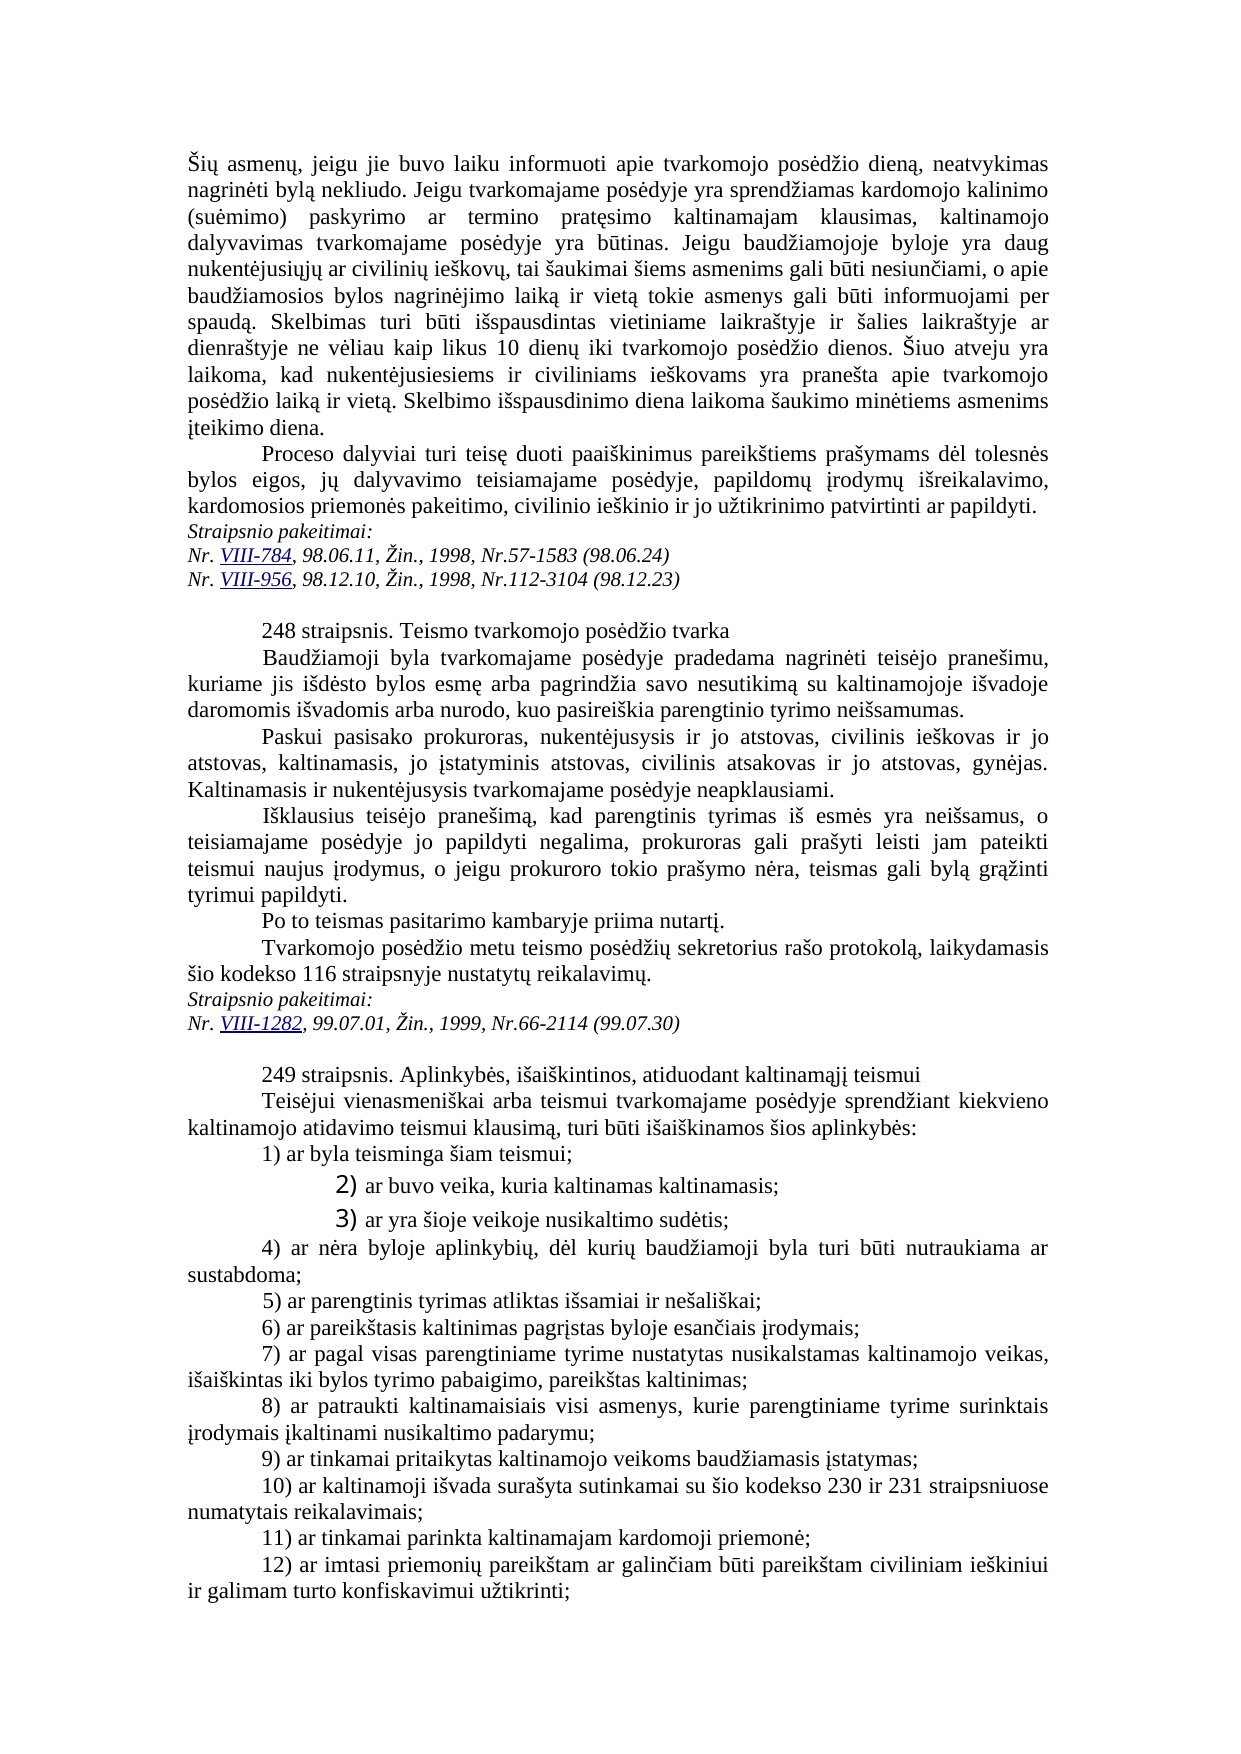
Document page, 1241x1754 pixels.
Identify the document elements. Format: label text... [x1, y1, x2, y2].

text 5) ar parengtinis tyrimas atliktas išsamiai ir nešališkai; [187, 1287, 1050, 1313]
text Baudžiamoji byla tvarkomajame posėdyje pradedama nagrinėti teisėjo pranešimu, kuriame jis išdėsto bylos esmę arba pagrindžia savo nesutikimą su kaltinamojoje išvadoje daromomis išvadomis arba nurodo, kuo pasireiškia parengtinio tyrimo neišsamumas. [187, 644, 1050, 723]
list ar buvo veika, kuria kaltinamas kaltinamasis; [261, 1166, 1050, 1200]
text 6) ar pareikštasis kaltinimas pagrįstas byloje esančiais įrodymais; [187, 1313, 1050, 1340]
text 248 straipsnis. Teismo tvarkomojo posėdžio tvarka [187, 617, 1050, 644]
text 7) ar pagal visas parengtiniame tyrime nustatytas nusikalstamas kaltinamojo veikas, išaiškintas iki bylos tyrimo pabaigimo, pareikštas kaltinimas; [187, 1340, 1050, 1393]
text Straipsnio pakeitimai: [187, 519, 1050, 543]
text Nr. VIII-784, 98.06.11, Žin., 1998, Nr.57-1583 (98.06.24) [187, 543, 1050, 567]
text Nr. VIII-956, 98.12.10, Žin., 1998, Nr.112-3104 (98.12.23) [187, 567, 1050, 591]
text Tvarkomojo posėdžio metu teismo posėdžių sekretorius rašo protokolą, laikydamasis šio kodekso 116 straipsnyje nustatytų reikalavimų. [187, 934, 1050, 986]
text Straipsnio pakeitimai: [187, 986, 1050, 1011]
text Nr. VIII-1282, 99.07.01, Žin., 1999, Nr.66-2114 (99.07.30) [187, 1011, 1050, 1034]
text 11) ar tinkamai parinkta kaltinamajam kardomoji priemonė; [187, 1524, 1050, 1551]
text 8) ar patraukti kaltinamaisiais visi asmenys, kurie parengtiniame tyrime surinktais įrodymais įkaltinami nusikaltimo padarymu; [187, 1393, 1050, 1445]
text 249 straipsnis. Aplinkybės, išaiškintinos, atiduodant kaltinamąjį teismui [187, 1061, 1050, 1087]
text 10) ar kaltinamoji išvada surašyta sutinkamai su šio kodekso 230 ir 231 straipsniuose numatytais reikalavimais; [187, 1472, 1050, 1524]
text Po to teismas pasitarimo kambaryje priima nutartį. [187, 907, 1050, 934]
text 9) ar tinkamai pritaikytas kaltinamojo veikoms baudžiamasis įstatymas; [187, 1445, 1050, 1472]
text Teisėjui vienasmeniškai arba teismui tvarkomajame posėdyje sprendžiant kiekvieno kaltinamojo atidavimo teismui klausimą, turi būti išaiškinamos šios aplinkybės: [187, 1087, 1050, 1140]
text Šių asmenų, jeigu jie buvo laiku informuoti apie tvarkomojo posėdžio dieną, neatvykimas nagrinėti bylą nekliudo. Jeigu tvarkomajame posėdyje yra sprendžiamas kardomojo kalinimo (suėmimo) paskyrimo ar termino pratęsimo kaltinamajam klausimas, kaltinamojo dalyvavimas tvarkomajame posėdyje yra būtinas. Jeigu baudžiamojoje byloje yra daug nukentėjusiųjų ar civilinių ieškovų, tai šaukimai šiems asmenims gali būti nesiunčiami, o apie baudžiamosios bylos nagrinėjimo laiką ir vietą tokie asmenys gali būti informuojami per spaudą. Skelbimas turi būti išspausdintas vietiniame laikraštyje ir šalies laikraštyje ar dienraštyje ne vėliau kaip likus 10 dienų iki tvarkomojo posėdžio dienos. Šiuo atveju yra laikoma, kad nukentėjusiesiems ir civiliniams ieškovams yra pranešta apie tvarkomojo posėdžio laiką ir vietą. Skelbimo išspausdinimo diena laikoma šaukimo minėtiems asmenims įteikimo diena. [187, 150, 1050, 440]
text Proceso dalyviai turi teisę duoti paaiškinimus pareikštiems prašymams dėl tolesnės bylos eigos, jų dalyvavimo teisiamajame posėdyje, papildomų įrodymų išreikalavimo, kardomosios priemonės pakeitimo, civilinio ieškinio ir jo užtikrinimo patvirtinti ar papildyti. [187, 440, 1050, 519]
text Išklausius teisėjo pranešimą, kad parengtinis tyrimas iš esmės yra neišsamus, o teisiamajame posėdyje jo papildyti negalima, prokuroras gali prašyti leisti jam pateikti teismui naujus įrodymus, o jeigu prokuroro tokio prašymo nėra, teismas gali bylą grąžinti tyrimui papildyti. [187, 802, 1050, 907]
text 4) ar nėra byloje aplinkybių, dėl kurių baudžiamoji byla turi būti nutraukiama ar sustabdoma; [187, 1234, 1050, 1287]
text 1) ar byla teisminga šiam teismui; [187, 1140, 1050, 1166]
list ar yra šioje veikoje nusikaltimo sudėtis; [261, 1200, 1050, 1234]
text 12) ar imtasi priemonių pareikštam ar galinčiam būti pareikštam civiliniam ieškiniui ir galimam turto konfiskavimui užtikrinti; [187, 1551, 1050, 1603]
text Paskui pasisako prokuroras, nukentėjusysis ir jo atstovas, civilinis ieškovas ir jo atstovas, kaltinamasis, jo įstatyminis atstovas, civilinis atsakovas ir jo atstovas, gynėjas. Kaltinamasis ir nukentėjusysis tvarkomajame posėdyje neapklausiami. [187, 723, 1050, 802]
